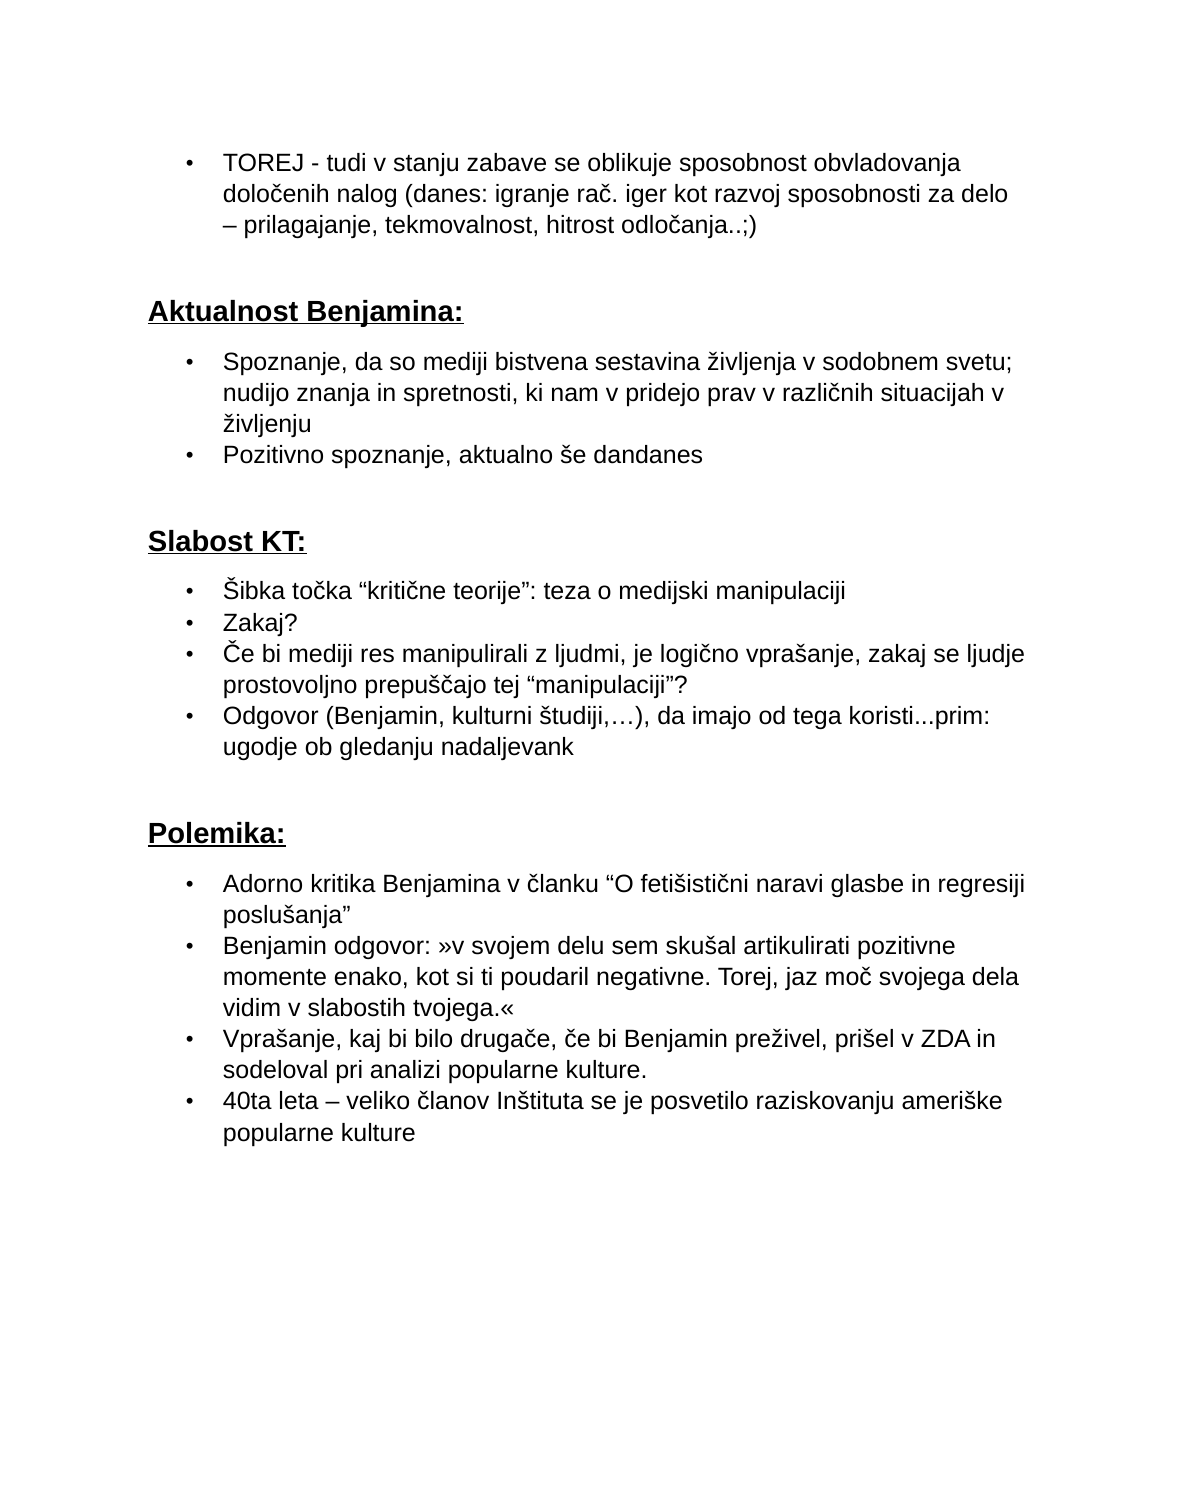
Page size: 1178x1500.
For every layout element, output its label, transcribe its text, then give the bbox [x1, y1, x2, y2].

list 40ta leta – veliko članov Inštituta se je posvetilo raziskovanju ameriške popularne kulture [185, 1086, 1029, 1146]
text Slabost KT: [148, 524, 1029, 557]
list Če bi mediji res manipulirali z ljudmi, je logično vprašanje, zakaj se ljudje prostovoljno prepuščajo tej “manipulaciji”? [185, 639, 1029, 699]
list Benjamin odgovor: »v svojem delu sem skušal artikulirati pozitivne momente enako, kot si ti poudaril negativne. Torej, jaz moč svojega dela vidim v slabostih tvojega.« [185, 931, 1029, 1022]
text Polemika: [148, 816, 1029, 849]
list Zakaj? [185, 608, 1029, 636]
text Aktualnost Benjamina: [148, 294, 1029, 327]
list Odgovor (Benjamin, kulturni študiji,…), da imajo od tega koristi...prim: ugodje ob gledanju nadaljevank [185, 701, 1029, 761]
list Spoznanje, da so mediji bistvena sestavina življenja v sodobnem svetu; nudijo znanja in spretnosti, ki nam v pridejo prav v različnih situacijah v življenju [185, 346, 1029, 437]
list Šibka točka “kritične teorije”: teza o medijski manipulaciji [185, 576, 1029, 605]
list Vprašanje, kaj bi bilo drugače, če bi Benjamin preživel, prišel v ZDA in sodeloval pri analizi popularne kulture. [185, 1024, 1029, 1084]
list Pozitivno spoznanje, aktualno še dandanes [185, 440, 1029, 468]
list TOREJ - tudi v stanju zabave se oblikuje sposobnost obvladovanja določenih nalog (danes: igranje rač. iger kot razvoj sposobnosti za delo – prilagajanje, tekmovalnost, hitrost odločanja..;) [185, 148, 1029, 238]
list Adorno kritika Benjamina v članku “O fetišistični naravi glasbe in regresiji poslušanja” [185, 869, 1029, 929]
